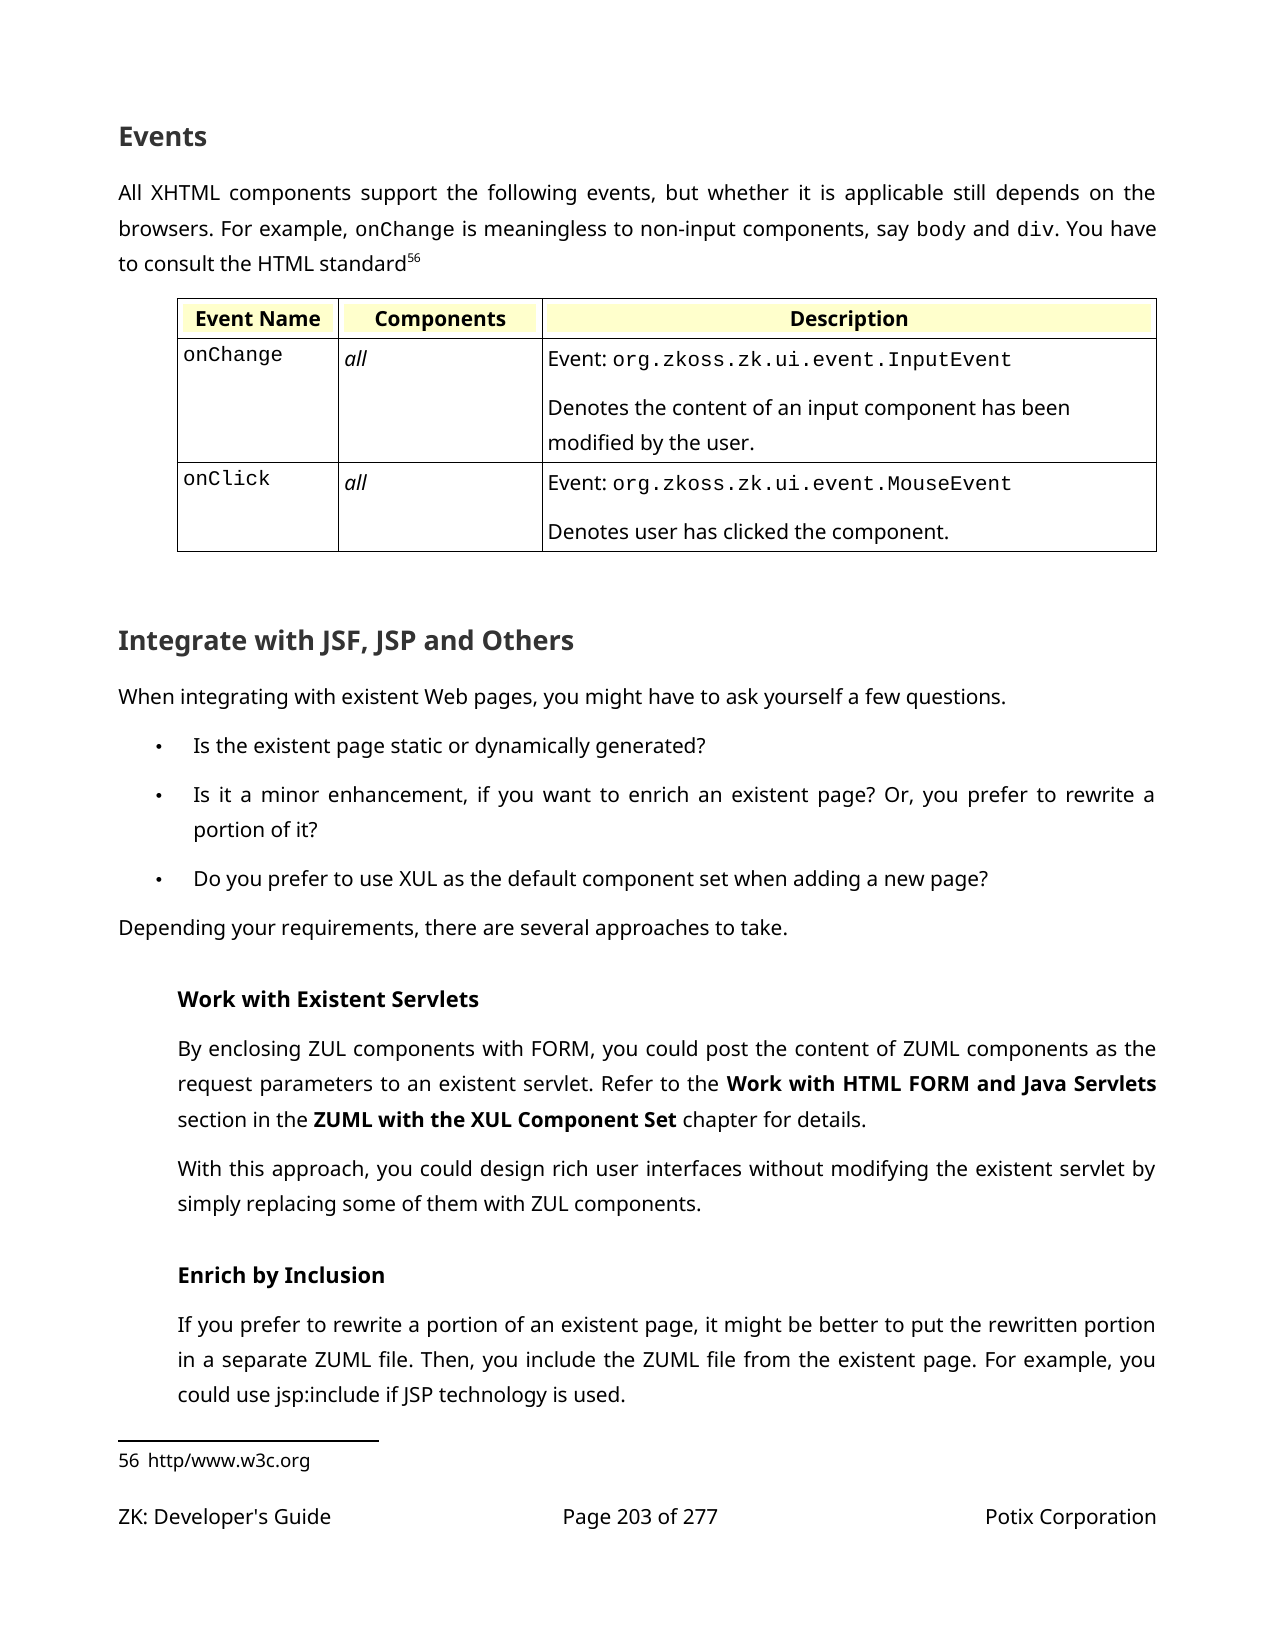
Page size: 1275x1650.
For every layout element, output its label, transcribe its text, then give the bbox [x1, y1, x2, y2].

subtitle Enrich by Inclusion [177, 1259, 1157, 1289]
text By enclosing ZUL components with FORM, you could post the content of ZUML components as the request parameters to an existent servlet. Refer to the Work with HTML FORM and Java Servlets section in the ZUML with the XUL Component Set chapter for details. [177, 1034, 1157, 1133]
text http/www.w3c.org [118, 1447, 1157, 1473]
list Is the existent page static or dynamically generated? [156, 731, 1157, 759]
table_header Event Name [178, 299, 338, 338]
list Is it a minor enhancement, if you want to enrich an existent page? Or, you prefer to rewrite a portion of it? [156, 780, 1157, 843]
text When integrating with existent Web pages, you might have to ask yourself a few questions. [118, 682, 1157, 711]
table_cell Event: org.zkoss.zk.ui.event.MouseEvent Denotes user has clicked the component. [543, 463, 1156, 551]
subtitle Integrate with JSF, JSP and Others [118, 622, 1157, 659]
text All XHTML components support the following events, but whether it is applicable still depends on the browsers. For example, onChange is meaningless to non-input components, say body and div. You have to consult the HTML standard [118, 178, 1157, 277]
table_cell onClick [178, 463, 338, 551]
table_header Components [339, 299, 542, 338]
table_cell all [339, 463, 542, 551]
table_cell all [339, 339, 542, 462]
text With this approach, you could design rich user interfaces without modifying the existent servlet by simply replacing some of them with ZUL components. [177, 1154, 1157, 1217]
text Depending your requirements, there are several approaches to take. [118, 913, 1157, 941]
list Do you prefer to use XUL as the default component set when adding a new page? [156, 864, 1157, 892]
table_header Description [543, 299, 1156, 338]
table_cell onChange [178, 339, 338, 462]
subtitle Events [118, 118, 1157, 155]
subtitle Work with Existent Servlets [177, 984, 1157, 1014]
table_cell Event: org.zkoss.zk.ui.event.InputEvent Denotes the content of an input component has been modified by the user. [543, 339, 1156, 462]
text If you prefer to rewrite a portion of an existent page, it might be better to put the rewritten portion in a separate ZUML file. Then, you include the ZUML file from the existent page. For example, you could use jsp:include if JSP technology is used. [177, 1310, 1157, 1409]
